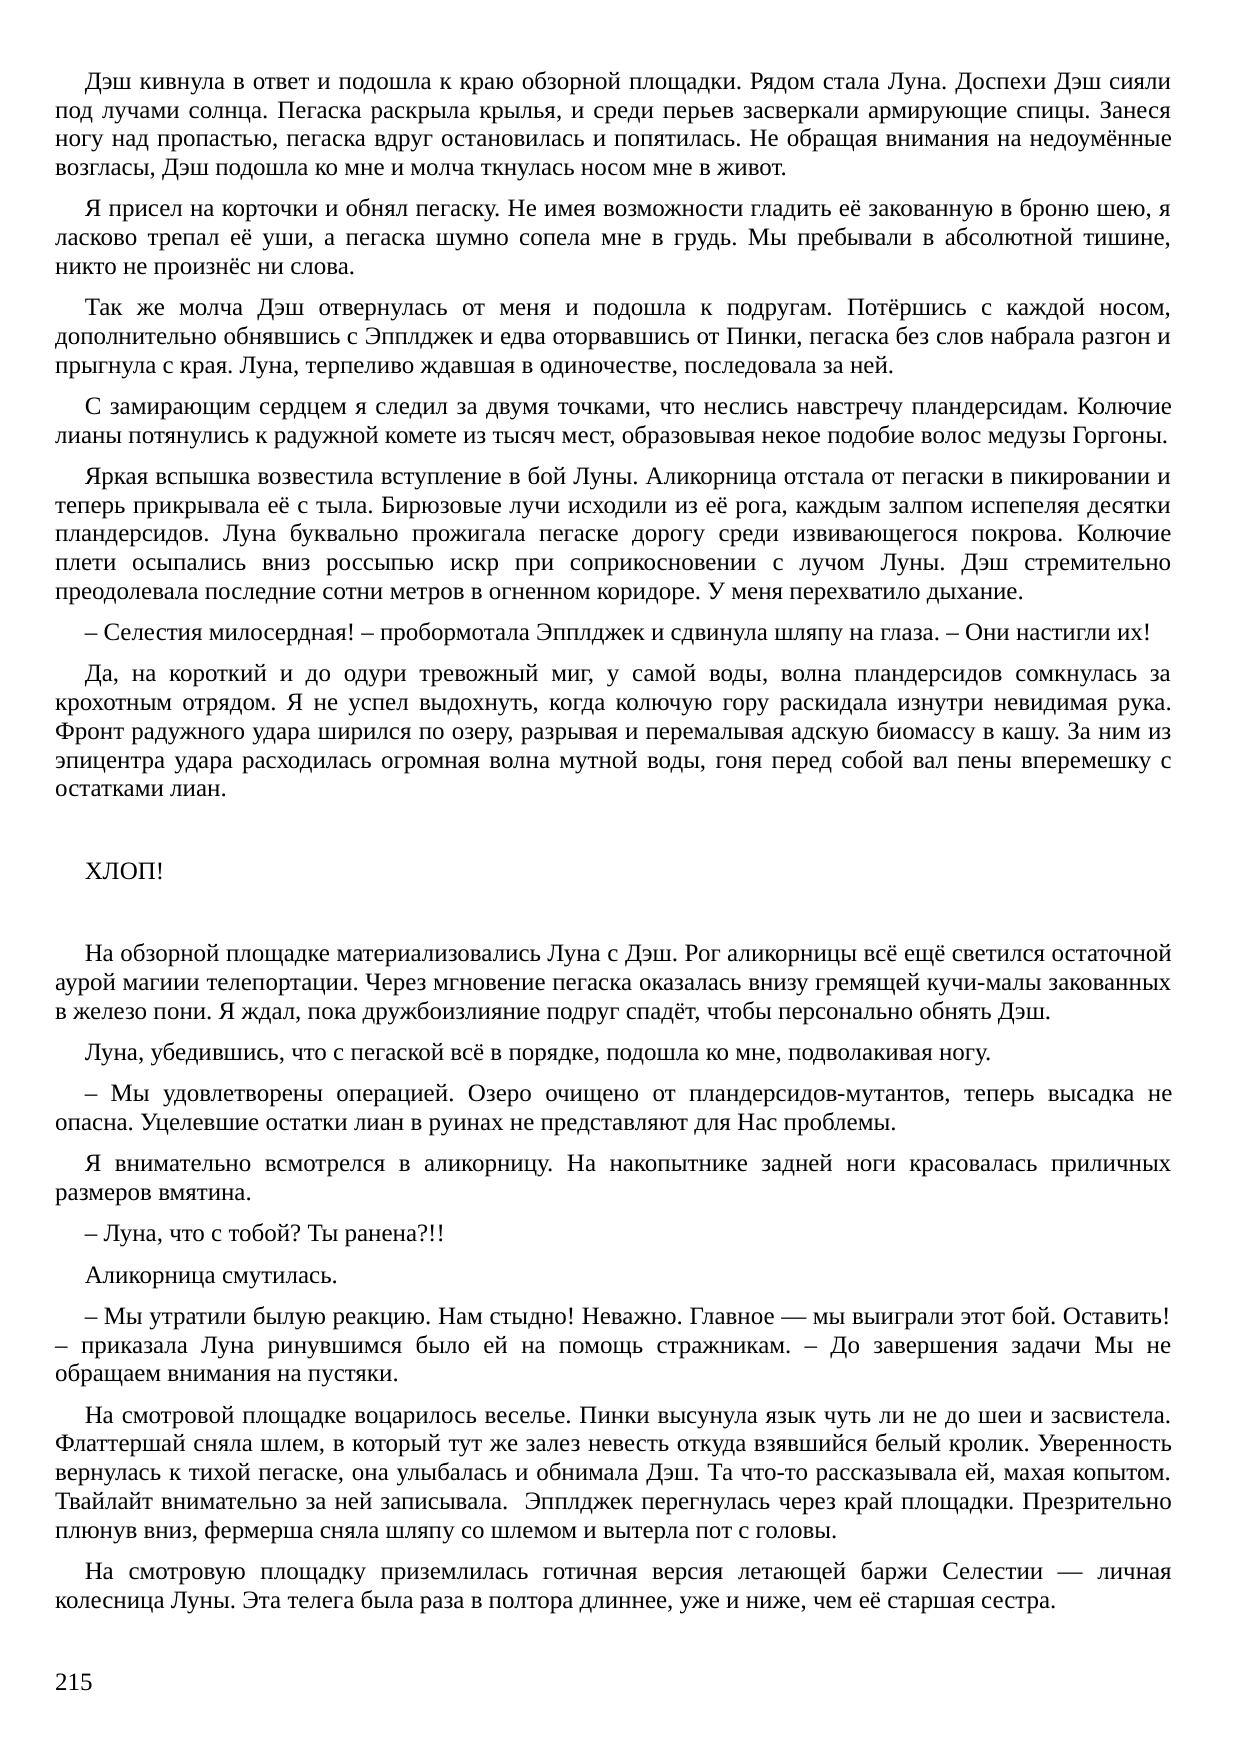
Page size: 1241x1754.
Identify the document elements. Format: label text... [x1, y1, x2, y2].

text – Селестия милосердная! – пробормотала Эпплджек и сдвинула шляпу на глаза. – Они настигли их! [55, 617, 1173, 646]
text Луна, убедившись, что с пегаской всё в порядке, подошла ко мне, подволакивая ногу. [55, 1037, 1173, 1066]
text Дэш кивнула в ответ и подошла к краю обзорной площадки. Рядом стала Луна. Доспехи Дэш сияли под лучами солнца. Пегаска раскрыла крылья, и среди перьев засверкали армирующие спицы. Занеся ногу над пропастью, пегаска вдруг остановилась и попятилась. Не обращая внимания на недоумённые возгласы, Дэш подошла ко мне и молча ткнулась носом мне в живот. [55, 66, 1173, 181]
text Аликорница смутилась. [55, 1260, 1173, 1288]
text На смотровую площадку приземлилась готичная версия летающей баржи Селестии — личная колесница Луны. Эта телега была раза в полтора длиннее, уже и ниже, чем её старшая сестра. [55, 1556, 1173, 1613]
text На обзорной площадке материализовались Луна с Дэш. Рог аликорницы всё ещё светился остаточной аурой магиии телепортации. Через мгновение пегаска оказалась внизу гремящей кучи-малы закованных в железо пони. Я ждал, пока дружбоизлияние подруг спадёт, чтобы персонально обнять Дэш. [55, 938, 1173, 1025]
text На смотровой площадке воцарилось веселье. Пинки высунула язык чуть ли не до шеи и засвистела. Флаттершай сняла шлем, в который тут же залез невесть откуда взявшийся белый кролик. Уверенность вернулась к тихой пегаске, она улыбалась и обнимала Дэш. Та что-то рассказывала ей, махая копытом. Твайлайт внимательно за ней записывала. Эпплджек перегнулась через край площадки. Презрительно плюнув вниз, фермерша сняла шляпу со шлемом и вытерла пот с головы. [55, 1400, 1173, 1543]
text Я присел на корточки и обнял пегаску. Не имея возможности гладить её закованную в броню шею, я ласково трепал её уши, а пегаска шумно сопела мне в грудь. Мы пребывали в абсолютной тишине, никто не произнёс ни слова. [55, 193, 1173, 280]
text – Луна, что с тобой? Ты ранена?!! [55, 1218, 1173, 1247]
text Да, на короткий и до одури тревожный миг, у самой воды, волна пландерсидов сомкнулась за крохотным отрядом. Я не успел выдохнуть, когда колючую гору раскидала изнутри невидимая рука. Фронт радужного удара ширился по озеру, разрывая и перемалывая адскую биомассу в кашу. За ним из эпицентра удара расходилась огромная волна мутной воды, гоня перед собой вал пены вперемешку с остатками лиан. [55, 658, 1173, 802]
text ХЛОП! [55, 856, 1173, 885]
text – Мы удовлетворены операцией. Озеро очищено от пландерсидов-мутантов, теперь высадка не опасна. Уцелевшие остатки лиан в руинах не представляют для Нас проблемы. [55, 1078, 1173, 1136]
text С замирающим сердцем я следил за двумя точками, что неслись навстречу пландерсидам. Колючие лианы потянулись к радужной комете из тысяч мест, образовывая некое подобие волос медузы Горгоны. [55, 391, 1173, 448]
text Так же молча Дэш отвернулась от меня и подошла к подругам. Потёршись с каждой носом, дополнительно обнявшись с Эпплджек и едва оторвавшись от Пинки, пегаска без слов набрала разгон и прыгнула с края. Луна, терпеливо ждавшая в одиночестве, последовала за ней. [55, 292, 1173, 378]
text – Мы утратили былую реакцию. Нам стыдно! Неважно. Главное — мы выиграли этот бой. Оставить! – приказала Луна ринувшимся было ей на помощь стражникам. – До завершения задачи Мы не обращаем внимания на пустяки. [55, 1301, 1173, 1387]
text Я внимательно всмотрелся в аликорницу. На накопытнике задней ноги красовалась приличных размеров вмятина. [55, 1148, 1173, 1206]
text Яркая вспышка возвестила вступление в бой Луны. Аликорница отстала от пегаски в пикировании и теперь прикрывала её с тыла. Бирюзовые лучи исходили из её рога, каждым залпом испепеляя десятки пландерсидов. Луна буквально прожигала пегаске дорогу среди извивающегося покрова. Колючие плети осыпались вниз россыпью искр при соприкосновении с лучом Луны. Дэш стремительно преодолевала последние сотни метров в огненном коридоре. У меня перехватило дыхание. [55, 461, 1173, 605]
